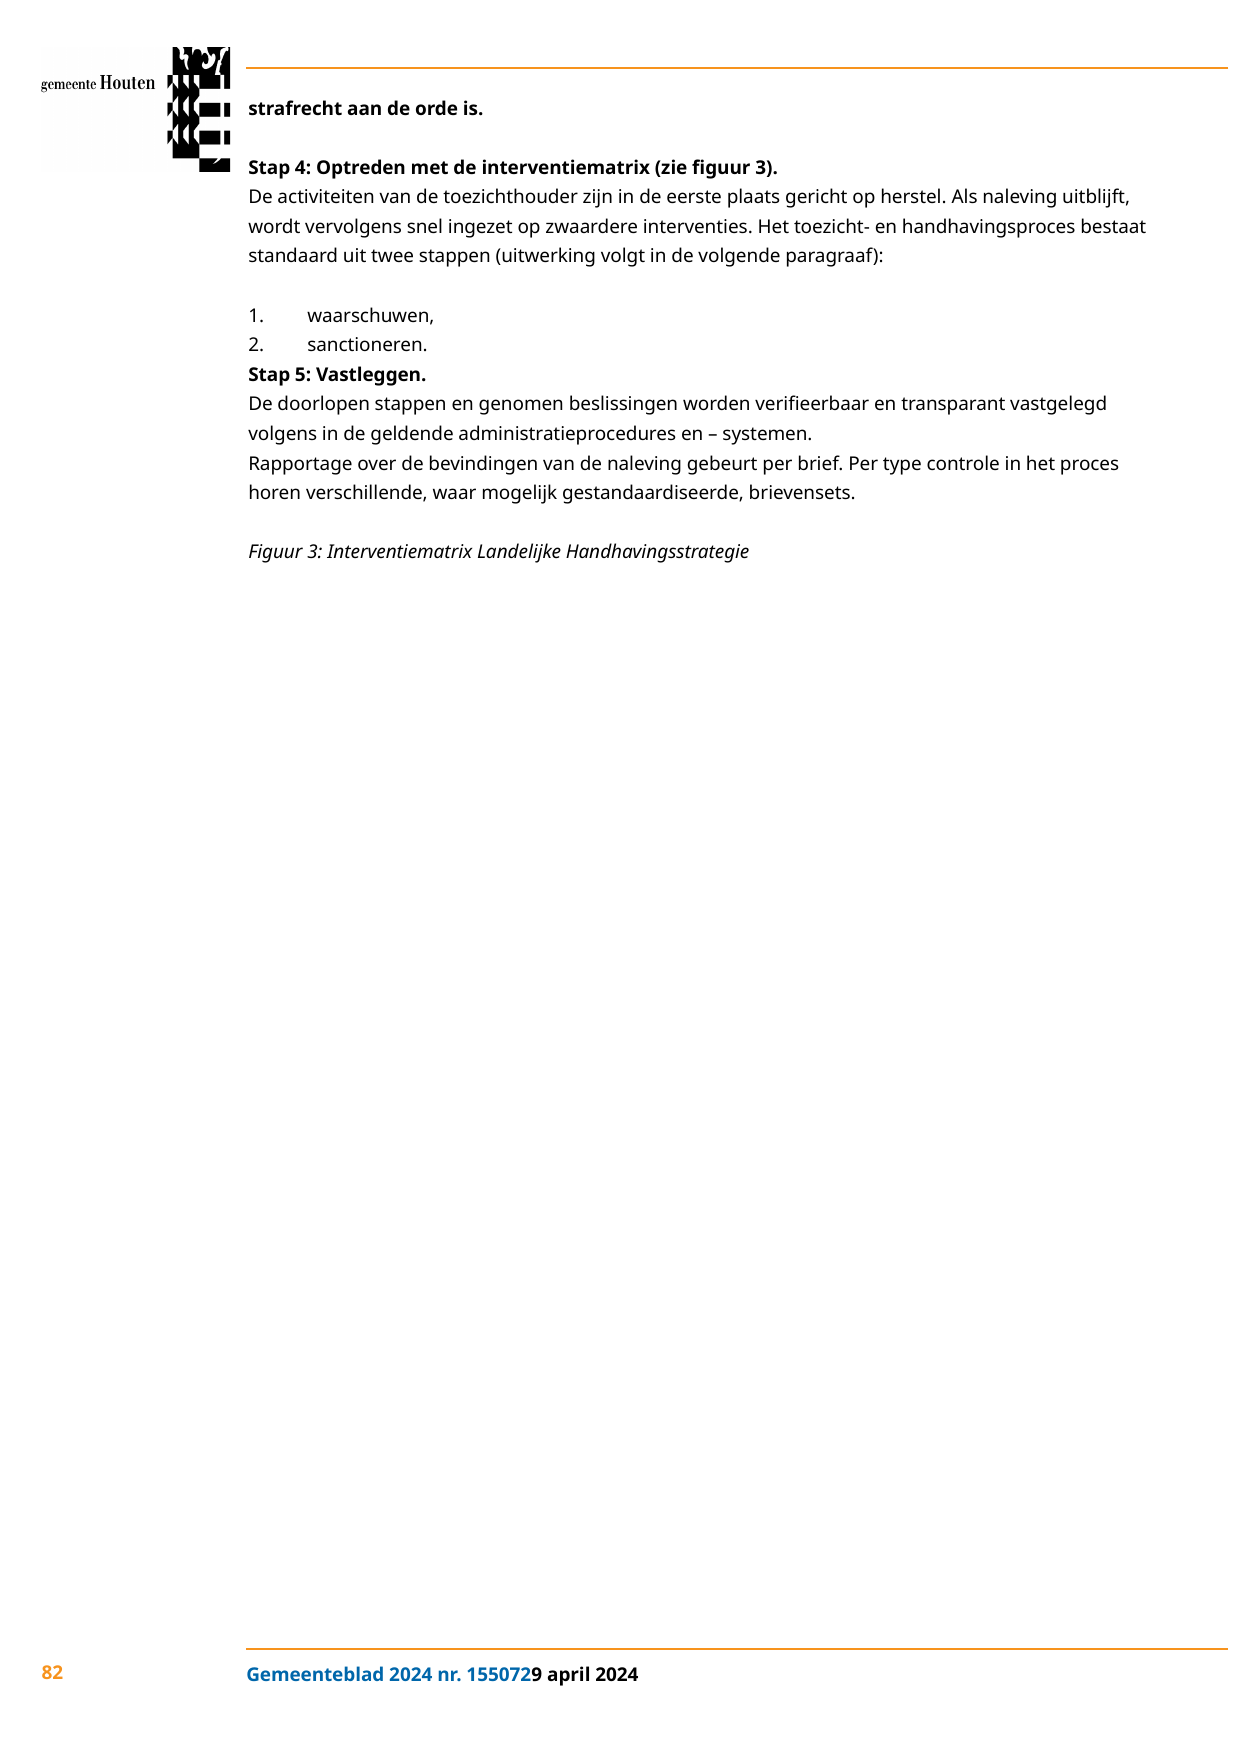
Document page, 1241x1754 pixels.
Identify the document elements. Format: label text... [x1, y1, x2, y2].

text strafrecht aan de orde is. [248, 95, 1152, 121]
text Stap 5: Vastleggen. [248, 361, 1152, 387]
picture [41, 47, 231, 172]
text Figuur 3: Interventiematrix Landelijke Handhavingsstrategie [248, 538, 1152, 564]
text Rapportage over de bevindingen van de naleving gebeurt per brief. Per type controle in het proces horen verschillende, waar mogelijk gestandaardiseerde, brievensets. [248, 450, 1152, 505]
text De doorlopen stappen en genomen beslissingen worden verifieerbaar en transparant vastgelegd volgens in de geldende administratieprocedures en – systemen. [248, 391, 1152, 446]
list sanctioneren. [248, 331, 1152, 357]
text De activiteiten van de toezichthouder zijn in de eerste plaats gericht op herstel. Als naleving uitblijft, wordt vervolgens snel ingezet op zwaardere interventies. Het toezicht- en handhavingsproces bestaat standaard uit twee stappen (uitwerking volgt in de volgende paragraaf): [248, 183, 1152, 268]
text Stap 4: Optreden met de interventiematrix (zie figuur 3). [248, 154, 1152, 180]
list waarschuwen, [248, 302, 1152, 328]
